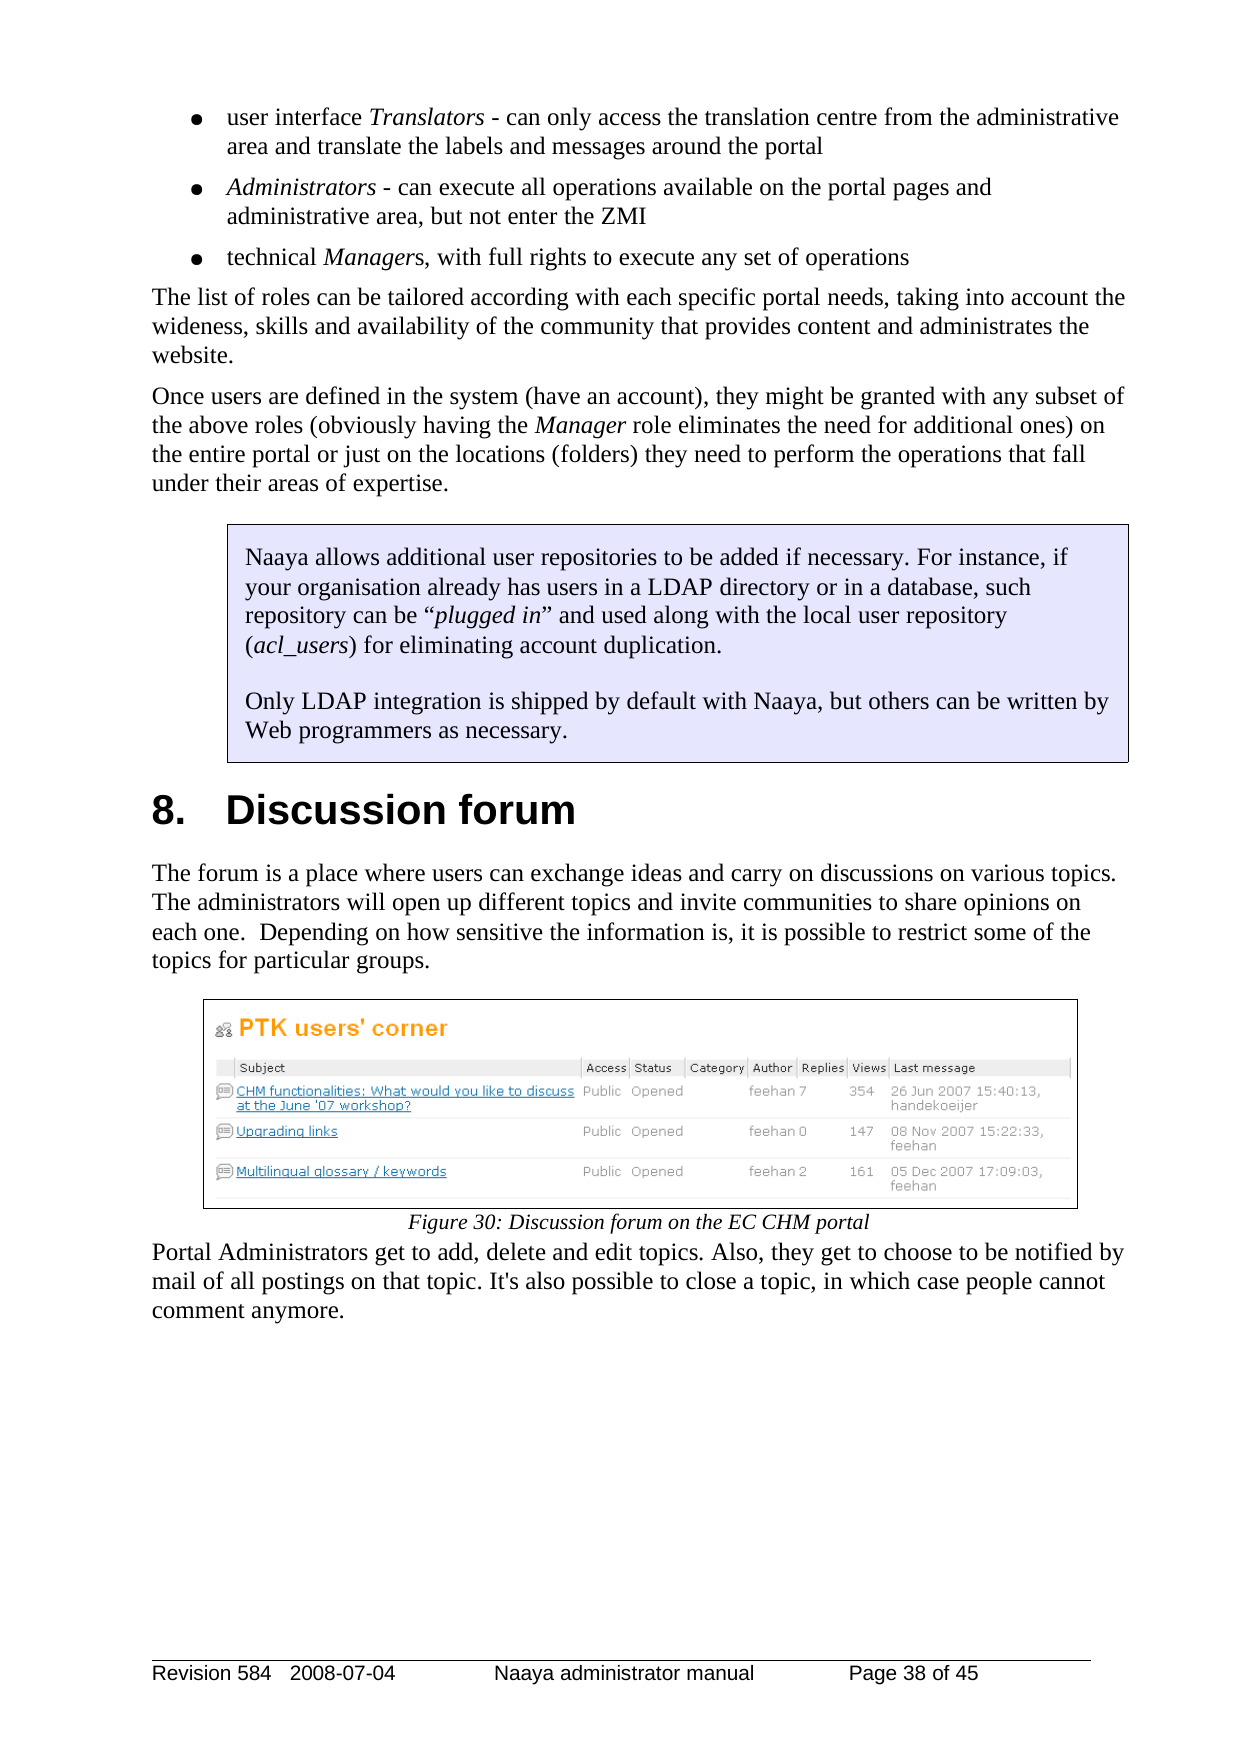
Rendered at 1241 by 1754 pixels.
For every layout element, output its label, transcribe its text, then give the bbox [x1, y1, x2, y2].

subtitle Discussion forum [151, 786, 1128, 833]
text Only LDAP integration is shipped by default with Naaya, but others can be written by Web programmers as necessary. [228, 667, 1128, 762]
text Portal Administrators get to add, delete and edit topics. Also, they get to choose to be notified by mail of all postings on that topic. It's also possible to close a topic, in which case people cannot comment anymore. [152, 986, 1128, 1324]
list technical Managers, with full rights to execute any set of operations [189, 241, 1128, 270]
list Administrators - can execute all operations available on the portal pages and administrative area, but not enter the ZMI [189, 171, 1128, 229]
text The list of roles can be tailored according with each specific portal needs, taking into account the wideness, skills and availability of the community that provides content and administrates the website. [152, 282, 1128, 369]
text The forum is a place where users can exchange ideas and carry on discussions on various topics. The administrators will open up different topics and invite communities to share opinions on each one. Depending on how sensitive the information is, it is possible to restrict some of the topics for particular groups. [152, 858, 1128, 974]
text [204, 1000, 1077, 1208]
text Naaya allows additional user repositories to be added if necessary. For instance, if your organisation already has users in a LDAP directory or in a database, such repository can be “plugged in” and used along with the local user repository (acl_users) for eliminating account duplication. [228, 525, 1128, 658]
text Figure 30: Discussion forum on the EC CHM portal [203, 1209, 1077, 1234]
list user interface Translators - can only access the translation centre from the administrative area and translate the labels and messages around the portal [189, 102, 1128, 160]
picture [206, 1002, 1074, 1206]
text Once users are defined in the system (have an account), they might be granted with any subset of the above roles (obviously having the Manager role eliminates the need for additional ones) on the entire portal or just on the locations (folders) they need to perform the operations that fall under their areas of expertise. [152, 381, 1128, 497]
